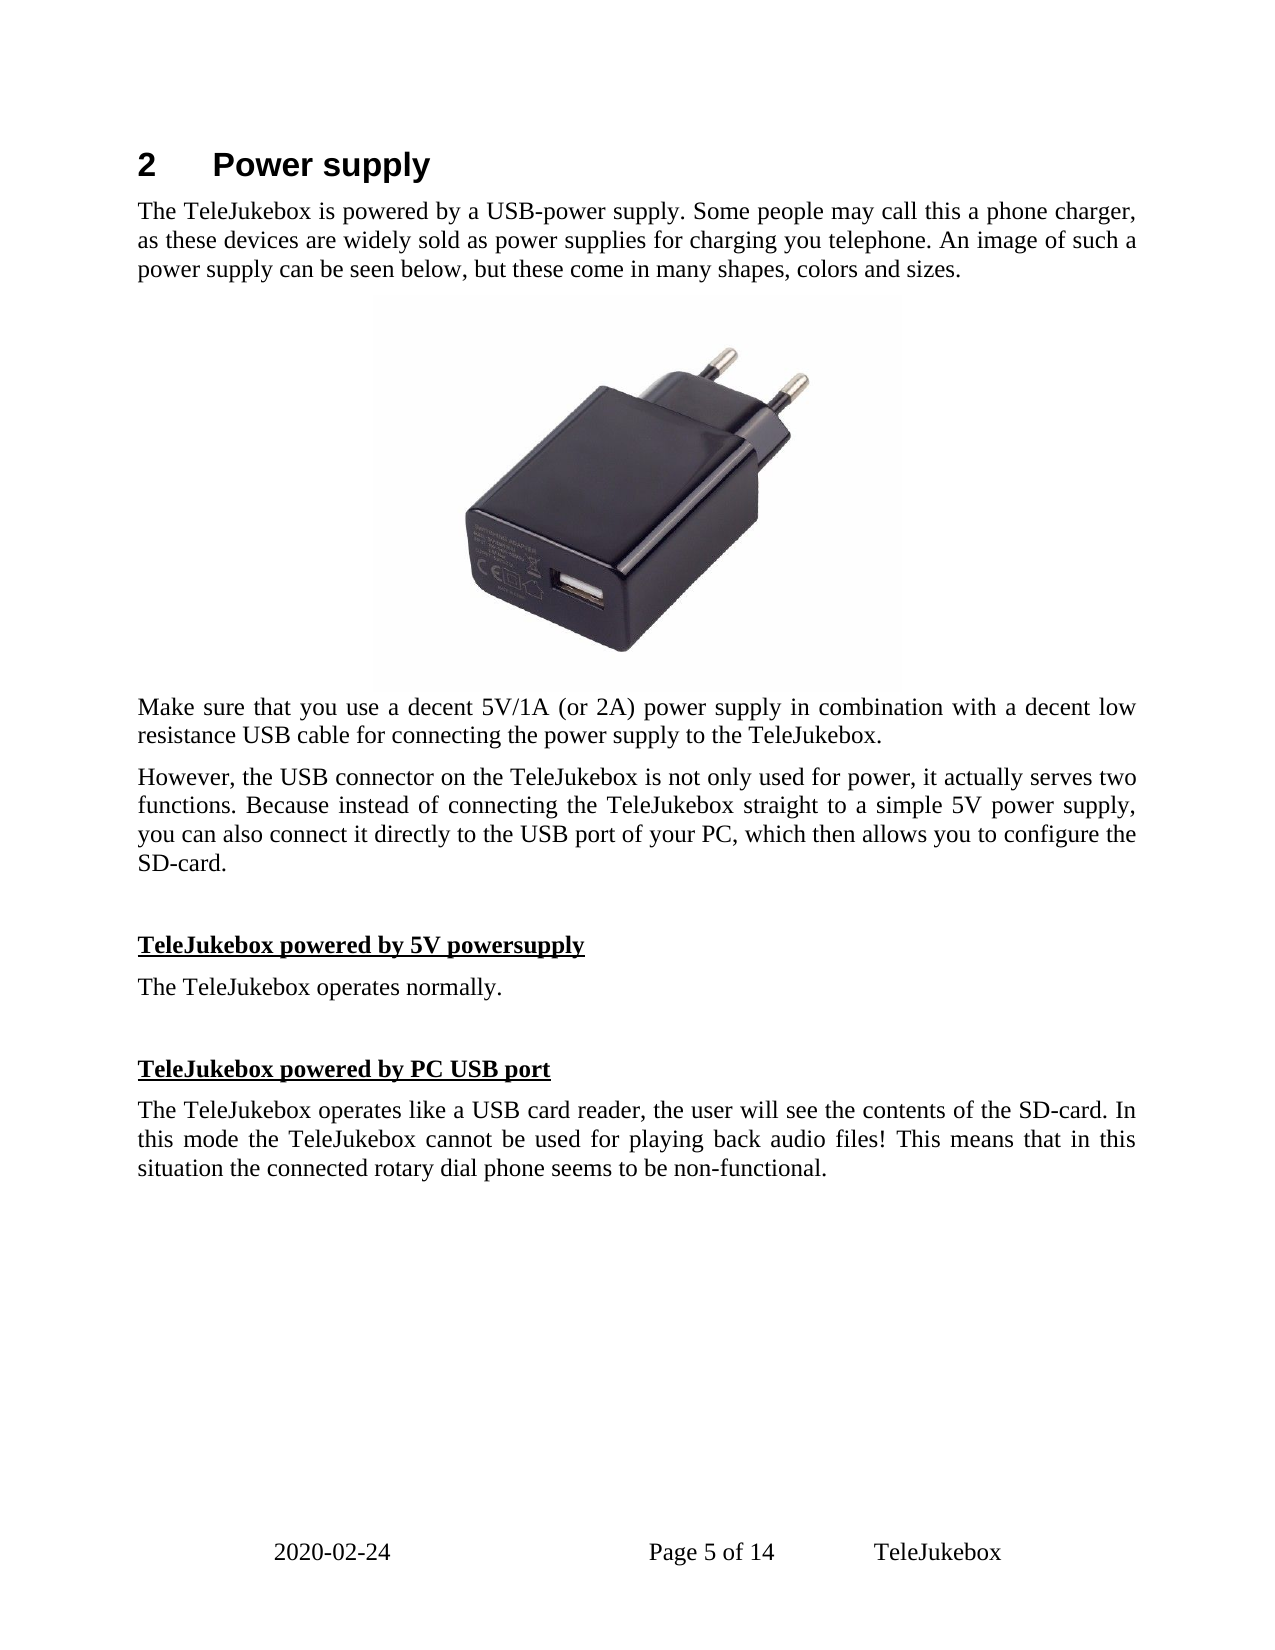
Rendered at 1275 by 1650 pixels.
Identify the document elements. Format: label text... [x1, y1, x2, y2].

text TeleJukebox powered by PC USB port [137, 1054, 1138, 1083]
text Make sure that you use a decent 5V/1A (or 2A) power supply in combination with a decent low resistance USB cable for connecting the power supply to the TeleJukebox. [137, 692, 1138, 749]
picture [373, 295, 902, 692]
text However, the USB connector on the TeleJukebox is not only used for power, it actually serves two functions. Because instead of connecting the TeleJukebox straight to a simple 5V power supply, you can also connect it directly to the USB port of your PC, which then allows you to configure the SD-card. [137, 762, 1138, 877]
text TeleJukebox powered by 5V powersupply [137, 930, 1138, 959]
text The TeleJukebox operates like a USB card reader, the user will see the contents of the SD-card. In this mode the TeleJukebox cannot be used for playing back audio files! This means that in this situation the connected rotary dial phone seems to be non-functional. [137, 1095, 1138, 1182]
text The TeleJukebox operates normally. [137, 972, 1138, 1000]
subtitle Power supply [137, 145, 1138, 184]
text The TeleJukebox is powered by a USB-power supply. Some people may call this a phone charger, as these devices are widely sold as power supplies for charging you telephone. An image of such a power supply can be seen below, but these come in many shapes, colors and sizes. [137, 196, 1138, 283]
